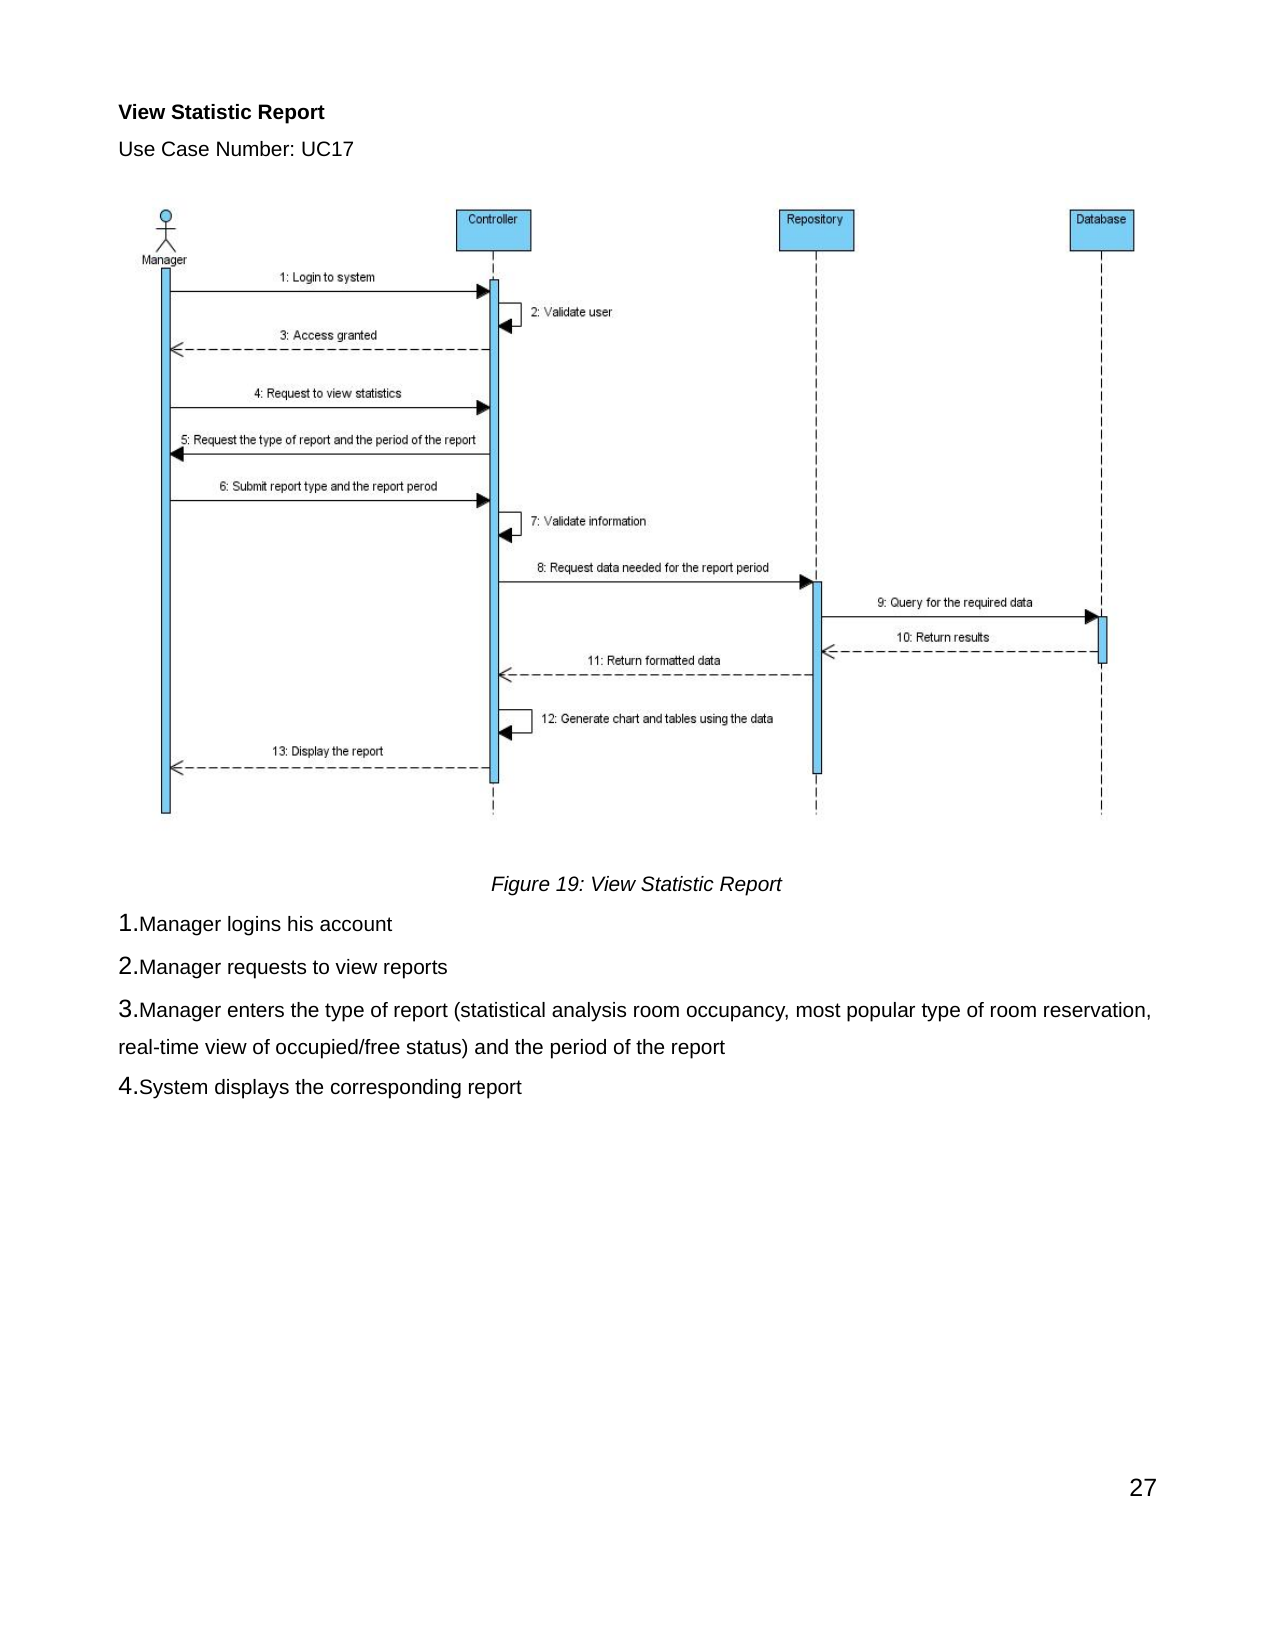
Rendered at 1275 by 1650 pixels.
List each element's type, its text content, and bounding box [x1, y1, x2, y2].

list [118, 172, 1157, 198]
list Manager enters the type of report (statistical analysis room occupancy, most popular type of room reservation, real-time view of occupied/free status) and the period of the report [118, 994, 1157, 1059]
list Manager logins his account [118, 896, 1157, 937]
list System displays the corresponding report [118, 1071, 1157, 1100]
text Use Case Number: UC17 [118, 136, 1157, 160]
list Manager requests to view reports [118, 951, 1157, 980]
subtitle View Statistic Report [118, 100, 1157, 124]
picture [118, 198, 1157, 873]
list Figure 19: View Statistic Report [118, 873, 1157, 896]
